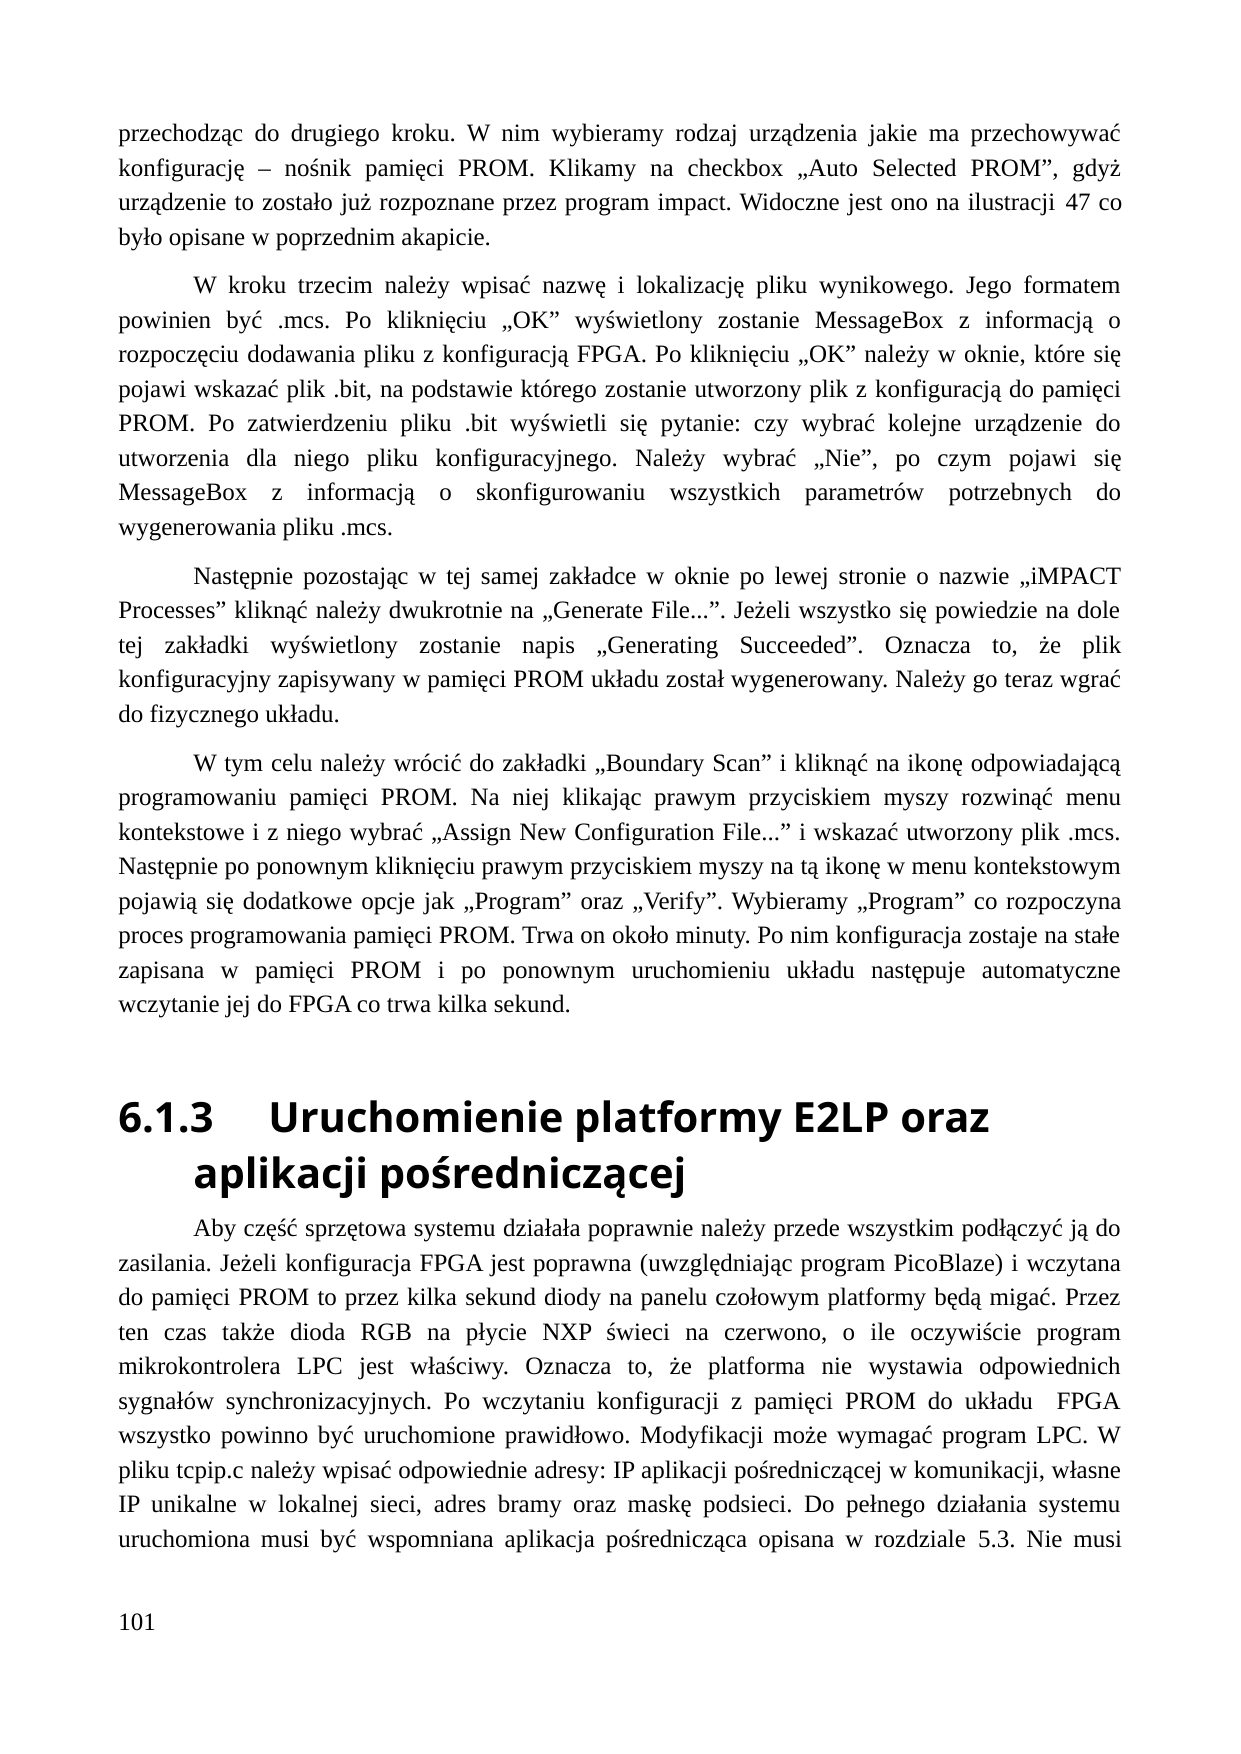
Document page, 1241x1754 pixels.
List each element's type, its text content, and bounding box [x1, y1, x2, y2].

text W tym celu należy wrócić do zakładki „Boundary Scan” i kliknąć na ikonę odpowiadającą programowaniu pamięci PROM. Na niej klikając prawym przyciskiem myszy rozwinąć menu kontekstowe i z niego wybrać „Assign New Configuration File...” i wskazać utworzony plik .mcs. Następnie po ponownym kliknięciu prawym przyciskiem myszy na tą ikonę w menu kontekstowym pojawią się dodatkowe opcje jak „Program” oraz „Verify”. Wybieramy „Program” co rozpoczyna proces programowania pamięci PROM. Trwa on około minuty. Po nim konfiguracja zostaje na stałe zapisana w pamięci PROM i po ponownym uruchomieniu układu następuje automatyczne wczytanie jej do FPGA co trwa kilka sekund. [118, 748, 1122, 1018]
subtitle Uruchomienie platformy E2LP oraz aplikacji pośredniczącej [118, 1087, 1122, 1201]
text przechodząc do drugiego kroku. W nim wybieramy rodzaj urządzenia jakie ma przechowywać konfigurację – nośnik pamięci PROM. Klikamy na checkbox „Auto Selected PROM”, gdyż urządzenie to zostało już rozpoznane przez program impact. Widoczne jest ono na ilustracji 47 co było opisane w poprzednim akapicie. [118, 118, 1122, 250]
text Aby część sprzętowa systemu działała poprawnie należy przede wszystkim podłączyć ją do zasilania. Jeżeli konfiguracja FPGA jest poprawna (uwzględniając program PicoBlaze) i wczytana do pamięci PROM to przez kilka sekund diody na panelu czołowym platformy będą migać. Przez ten czas także dioda RGB na płycie NXP świeci na czerwono, o ile oczywiście program mikrokontrolera LPC jest właściwy. Oznacza to, że platforma nie wystawia odpowiednich sygnałów synchronizacyjnych. Po wczytaniu konfiguracji z pamięci PROM do układu FPGA wszystko powinno być uruchomione prawidłowo. Modyfikacji może wymagać program LPC. W pliku tcpip.c należy wpisać odpowiednie adresy: IP aplikacji pośredniczącej w komunikacji, własne IP unikalne w lokalnej sieci, adres bramy oraz maskę podsieci. Do pełnego działania systemu uruchomiona musi być wspomniana aplikacja pośrednicząca opisana w rozdziale 5.3. Nie musi [118, 1213, 1122, 1553]
text Następnie pozostając w tej samej zakładce w oknie po lewej stronie o nazwie „iMPACT Processes” kliknąć należy dwukrotnie na „Generate File...”. Jeżeli wszystko się powiedzie na dole tej zakładki wyświetlony zostanie napis „Generating Succeeded”. Oznacza to, że plik konfiguracyjny zapisywany w pamięci PROM układu został wygenerowany. Należy go teraz wgrać do fizycznego układu. [118, 561, 1122, 728]
text W kroku trzecim należy wpisać nazwę i lokalizację pliku wynikowego. Jego formatem powinien być .mcs. Po kliknięciu „OK” wyświetlony zostanie MessageBox z informacją o rozpoczęciu dodawania pliku z konfiguracją FPGA. Po kliknięciu „OK” należy w oknie, które się pojawi wskazać plik .bit, na podstawie którego zostanie utworzony plik z konfiguracją do pamięci PROM. Po zatwierdzeniu pliku .bit wyświetli się pytanie: czy wybrać kolejne urządzenie do utworzenia dla niego pliku konfiguracyjnego. Należy wybrać „Nie”, po czym pojawi się MessageBox z informacją o skonfigurowaniu wszystkich parametrów potrzebnych do wygenerowania pliku .mcs. [118, 271, 1122, 541]
